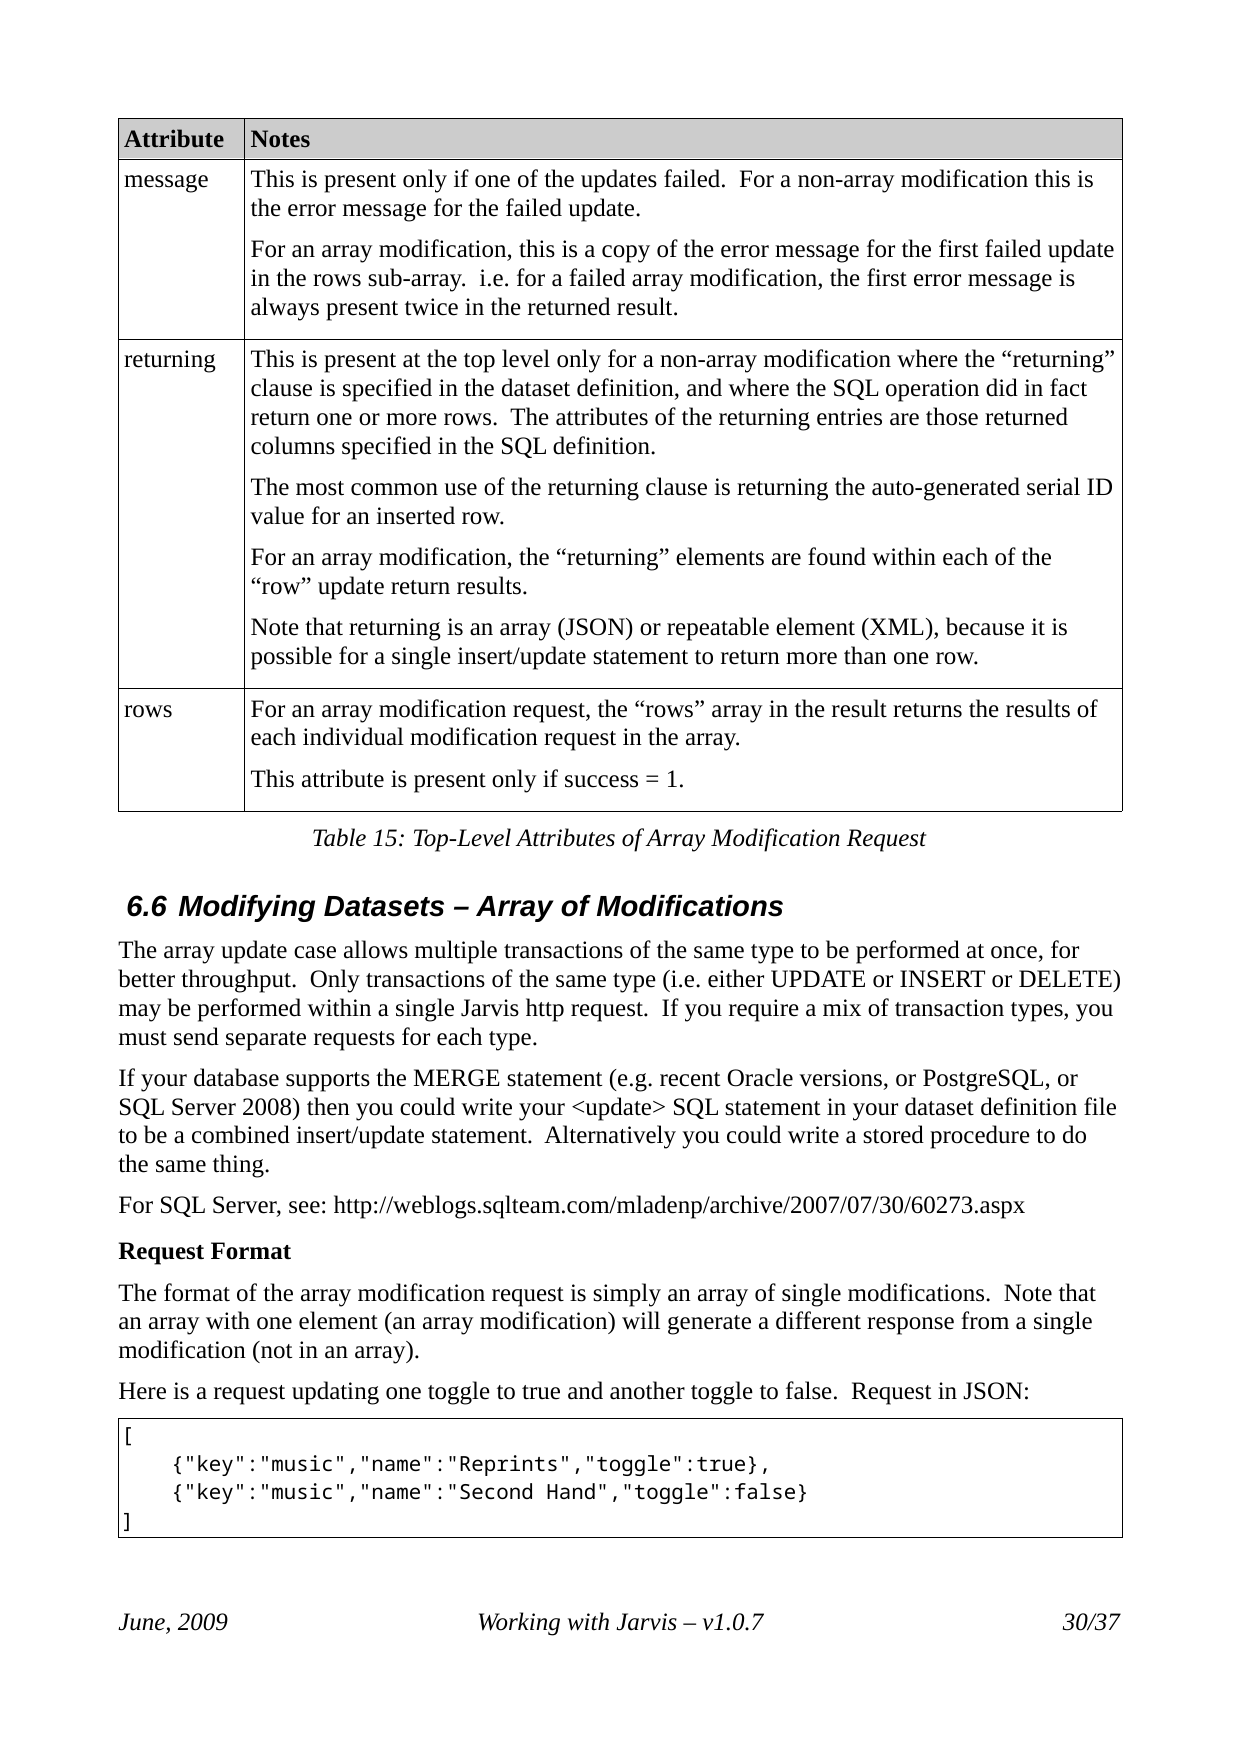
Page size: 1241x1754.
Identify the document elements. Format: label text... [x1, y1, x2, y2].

text The array update case allows multiple transactions of the same type to be performed at once, for better throughput. Only transactions of the same type (i.e. either UPDATE or INSERT or DELETE) may be performed within a single Jarvis http request. If you require a mix of transaction types, you must send separate requests for each type. [118, 936, 1122, 1051]
subtitle Modifying Datasets – Array of Modifications [118, 889, 1122, 923]
text [ [119, 1419, 1122, 1446]
text If your database supports the MERGE statement (e.g. recent Oracle versions, or PostgreSQL, or SQL Server 2008) then you could write your <update> SQL statement in your dataset definition file to be a combined insert/update statement. Alternatively you could write a stored procedure to do the same thing. [118, 1063, 1122, 1178]
text Table 15: Top-Level Attributes of Array Modification Request [118, 823, 1122, 852]
table_header Notes [245, 119, 1122, 158]
text {"key":"music","name":"Second Hand","toggle":false} [119, 1474, 1122, 1503]
text {"key":"music","name":"Reprints","toggle":true}, [119, 1446, 1122, 1474]
table_cell For an array modification request, the “rows” array in the result returns the results of each individual modification request in the array. This attribute is present only if success = 1. [245, 689, 1122, 811]
table_header Attribute [119, 119, 244, 158]
text For SQL Server, see: http://weblogs.sqlteam.com/mladenp/archive/2007/07/30/60273.aspx [118, 1191, 1122, 1219]
table_cell This is present at the top level only for a non-array modification where the “returning” clause is specified in the dataset definition, and where the SQL operation did in fact return one or more rows. The attributes of the returning entries are those returned columns specified in the SQL definition. The most common use of the returning clause is returning the auto-generated serial ID value for an inserted row. For an array modification, the “returning” elements are found within each of the “row” update return results. Note that returning is an array (JSON) or repeatable element (XML), because it is possible for a single insert/update statement to return more than one row. [245, 340, 1122, 688]
subtitle Request Format [118, 1236, 1122, 1265]
table_cell message [119, 160, 244, 339]
table_cell rows [119, 689, 244, 811]
table_cell This is present only if one of the updates failed. For a non-array modification this is the error message for the failed update. For an array modification, this is a copy of the error message for the first failed update in the rows sub-array. i.e. for a failed array modification, the first error message is always present twice in the returned result. [245, 160, 1122, 339]
text The format of the array modification request is simply an array of single modifications. Note that an array with one element (an array modification) will generate a different response from a single modification (not in an array). [118, 1278, 1122, 1364]
text ] [119, 1503, 1122, 1537]
text Here is a request updating one toggle to true and another toggle to false. Request in JSON: [118, 1376, 1122, 1405]
table_cell returning [119, 340, 244, 688]
